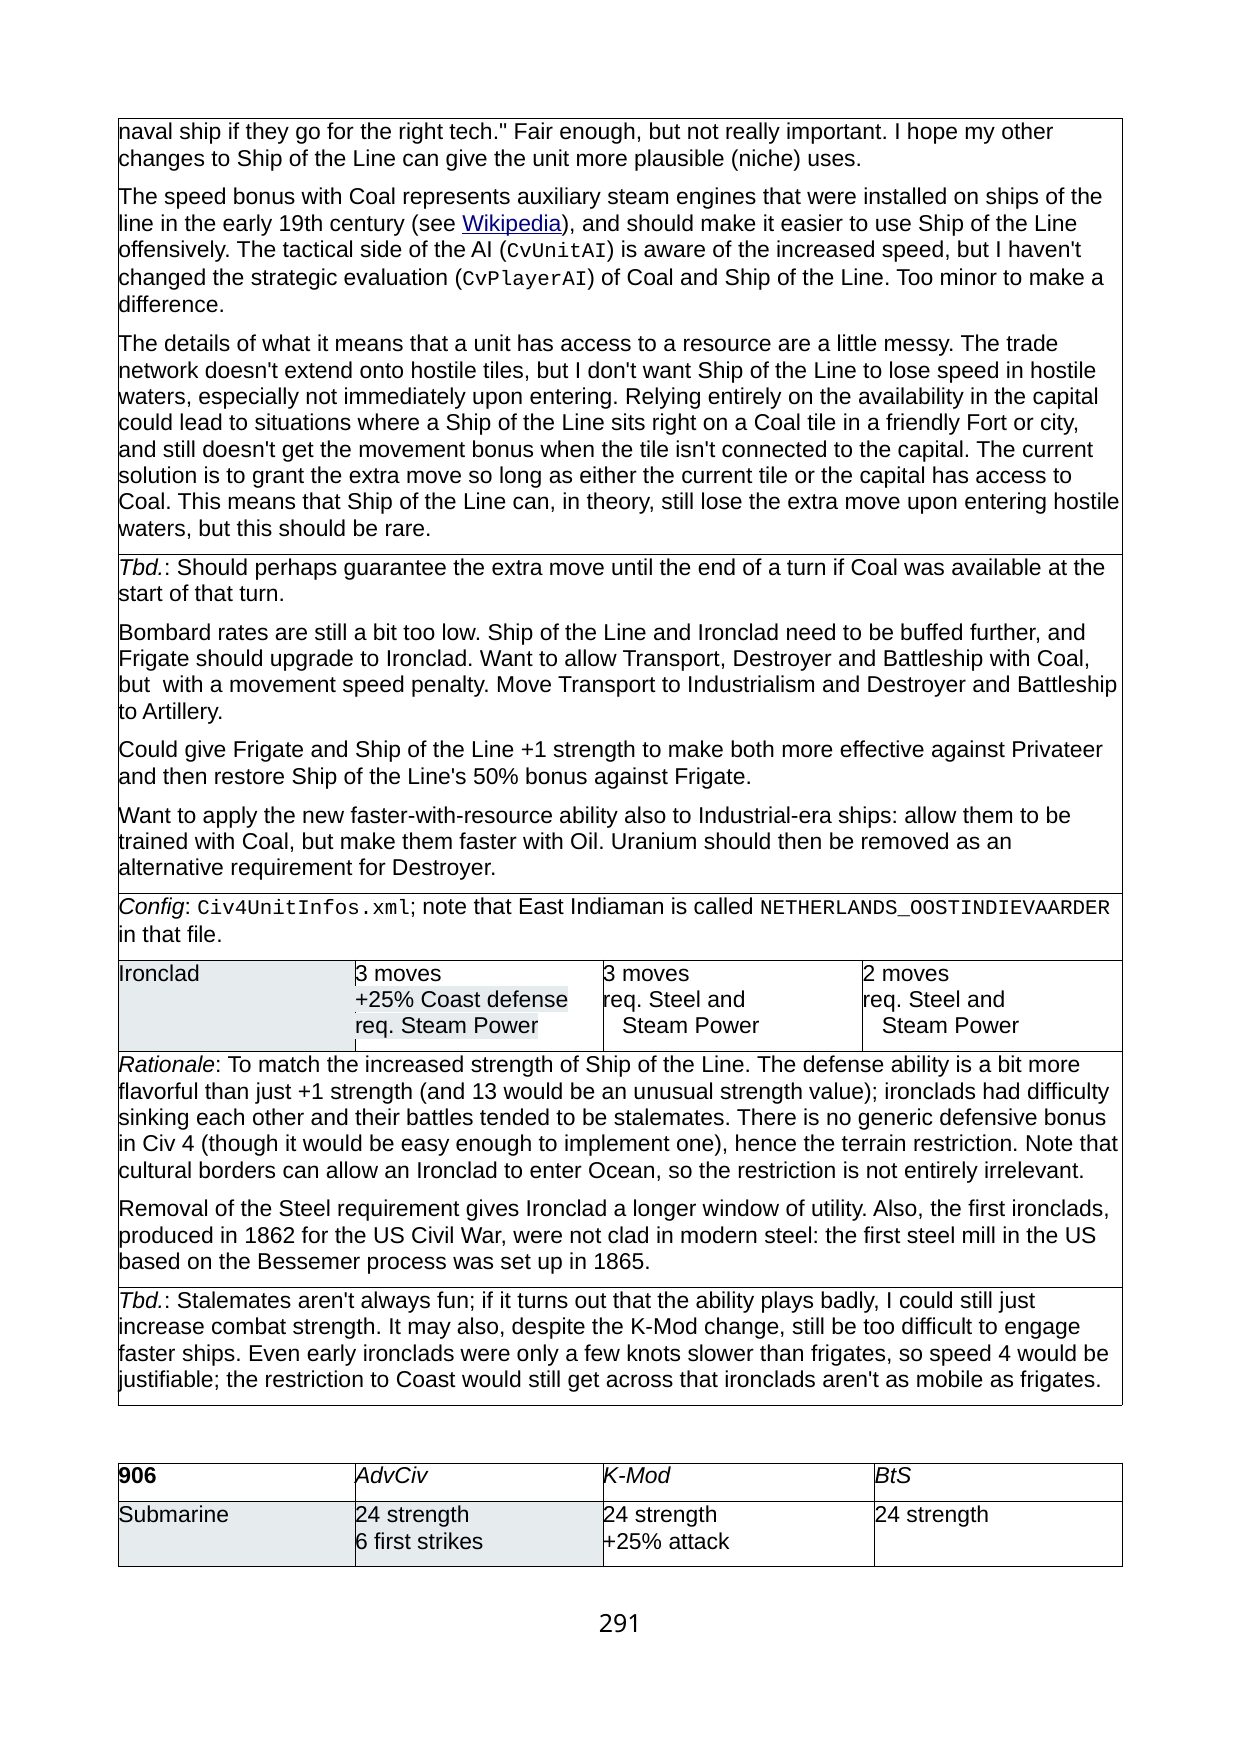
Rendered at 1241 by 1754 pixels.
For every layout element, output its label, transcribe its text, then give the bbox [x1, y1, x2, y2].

table_cell 24 strength [875, 1502, 1122, 1566]
table_cell Rationale: To match the increased strength of Ship of the Line. The defense ability is a bit more flavorful than just +1 strength (and 13 would be an unusual strength value); ironclads had difficulty sinking each other and their battles tended to be stalemates. There is no generic defensive bonus in Civ 4 (though it would be easy enough to implement one), hence the terrain restriction. Note that cultural borders can allow an Ironclad to enter Ocean, so the restriction is not entirely irrelevant. Removal of the Steel requirement gives Ironclad a longer window of utility. Also, the first ironclads, produced in 1862 for the US Civil War, were not clad in modern steel: the first steel mill in the US based on the Bessemer process was set up in 1865. [119, 1052, 1122, 1287]
table_header AdvCiv [356, 1464, 603, 1501]
table_header 906 [119, 1464, 355, 1501]
table_cell 24 strength 6 first strikes [356, 1502, 603, 1566]
table_cell Config: Civ4UnitInfos.xml; note that East Indiaman is called NETHERLANDS_OOSTINDIEVAARDER in that file. [119, 894, 1122, 959]
table_cell Submarine [119, 1502, 355, 1566]
table_cell 3 moves req. Steel and Steam Power [604, 961, 862, 1051]
table_cell 24 strength +25% attack [604, 1502, 874, 1566]
table_cell Ironclad [119, 961, 355, 1051]
table_cell Tbd.: Stalemates aren't always fun; if it turns out that the ability plays badly, I could still just increase combat strength. It may also, despite the K-Mod change, still be too difficult to engage faster ships. Even early ironclads were only a few knots slower than frigates, so speed 4 would be justifiable; the restriction to Coast would still get across that ironclads aren't as mobile as frigates. [119, 1288, 1122, 1405]
table_header BtS [875, 1464, 1122, 1501]
table_cell naval ship if they go for the right tech." Fair enough, but not really important. I hope my other changes to Ship of the Line can give the unit more plausible (niche) uses. The speed bonus with Coal represents auxiliary steam engines that were installed on ships of the line in the early 19th century (see Wikipedia), and should make it easier to use Ship of the Line offensively. The tactical side of the AI (CvUnitAI) is aware of the increased speed, but I haven't changed the strategic evaluation (CvPlayerAI) of Coal and Ship of the Line. Too minor to make a difference. The details of what it means that a unit has access to a resource are a little messy. The trade network doesn't extend onto hostile tiles, but I don't want Ship of the Line to lose speed in hostile waters, especially not immediately upon entering. Relying entirely on the availability in the capital could lead to situations where a Ship of the Line sits right on a Coal tile in a friendly Fort or city, and still doesn't get the movement bonus when the tile isn't connected to the capital. The current solution is to grant the extra move so long as either the current tile or the capital has access to Coal. This means that Ship of the Line can, in theory, still lose the extra move upon entering hostile waters, but this should be rare. [119, 119, 1122, 553]
table_header K-Mod [604, 1464, 874, 1501]
table_cell Tbd.: Should perhaps guarantee the extra move until the end of a turn if Coal was available at the start of that turn. Bombard rates are still a bit too low. Ship of the Line and Ironclad need to be buffed further, and Frigate should upgrade to Ironclad. Want to allow Transport, Destroyer and Battleship with Coal, but with a movement speed penalty. Move Transport to Industrialism and Destroyer and Battleship to Artillery. Could give Frigate and Ship of the Line +1 strength to make both more effective against Privateer and then restore Ship of the Line's 50% bonus against Frigate. Want to apply the new faster-with-resource ability also to Industrial-era ships: allow them to be trained with Coal, but make them faster with Oil. Uranium should then be removed as an alternative requirement for Destroyer. [119, 555, 1122, 893]
table_cell 2 moves req. Steel and Steam Power [863, 961, 1122, 1051]
table_cell 3 moves +25% Coast defense req. Steam Power [356, 961, 603, 1051]
